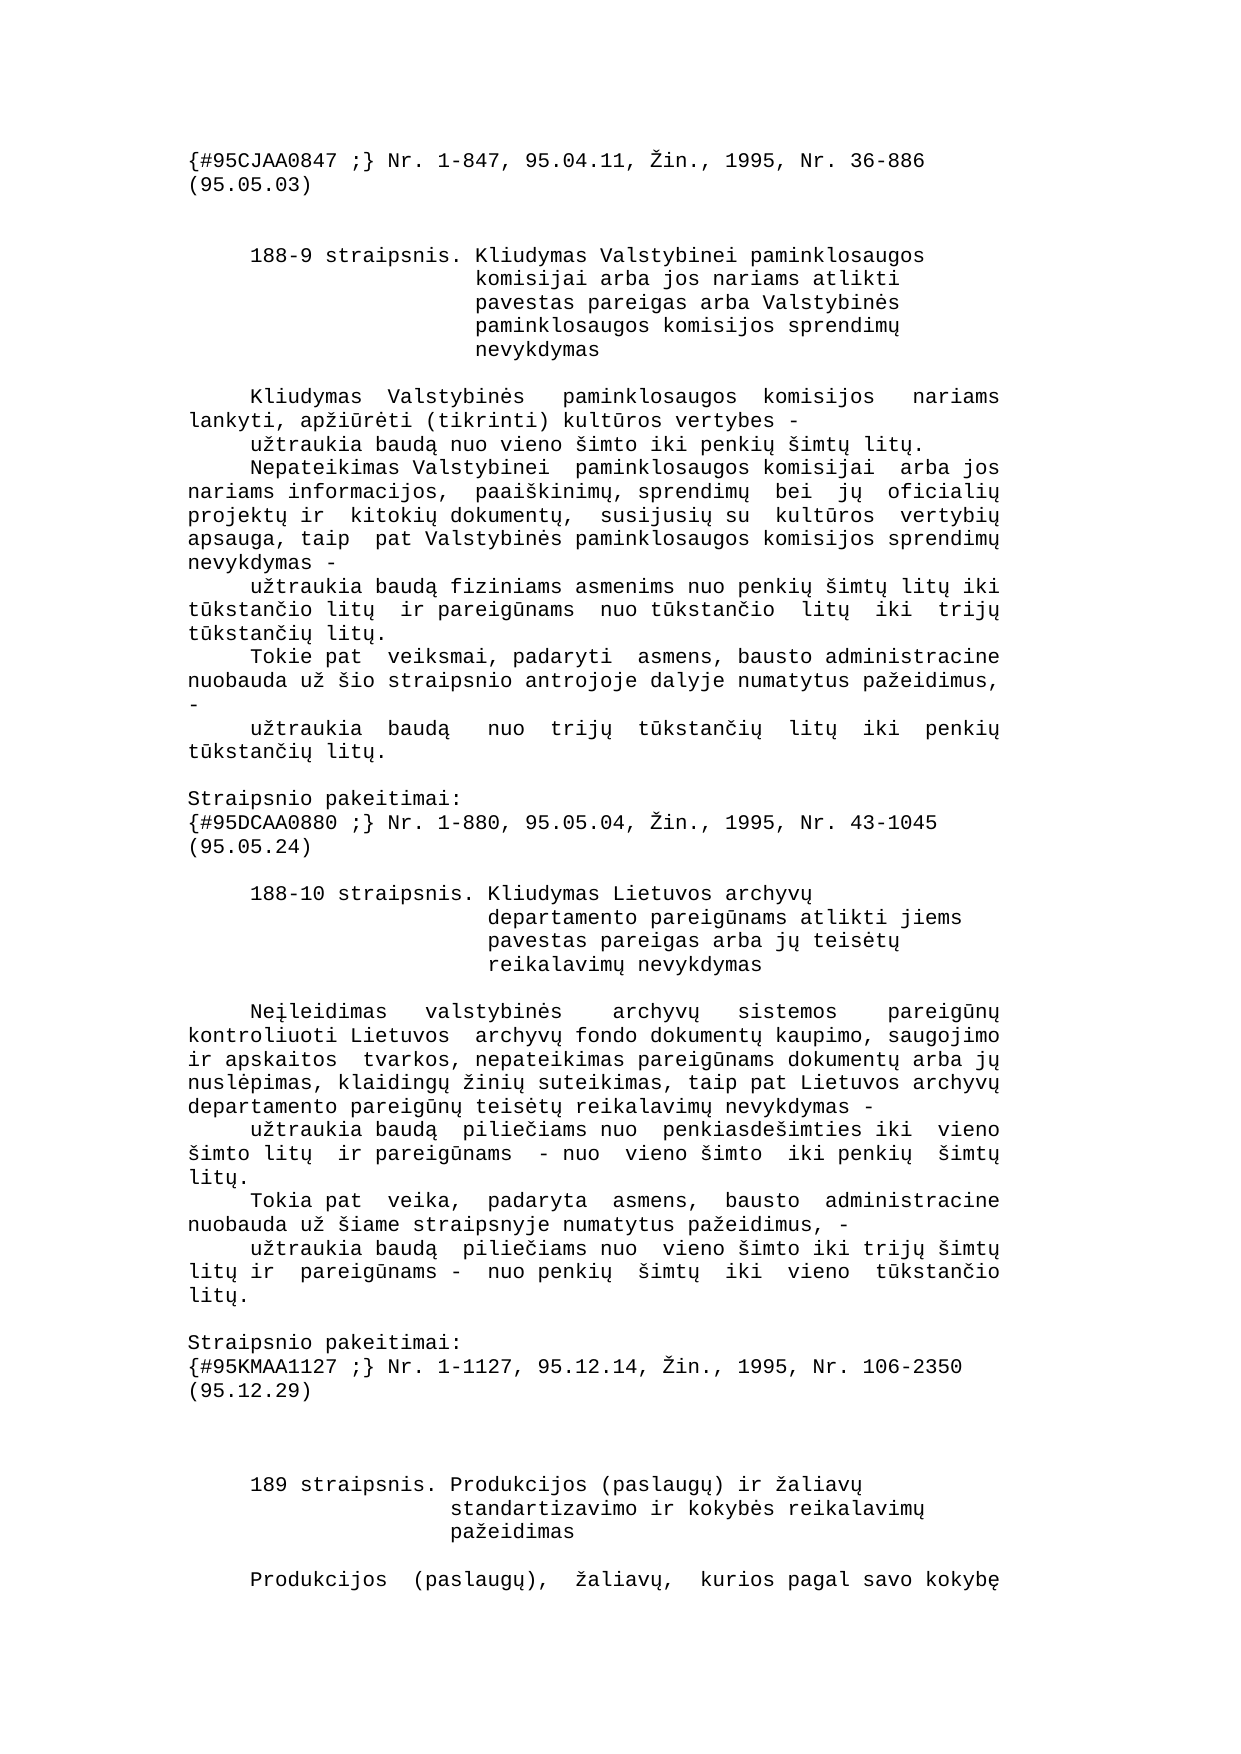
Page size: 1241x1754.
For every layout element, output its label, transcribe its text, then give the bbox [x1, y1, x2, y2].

text nuobauda už šio straipsnio antrojoje dalyje numatytus pažeidimus, [187, 670, 1053, 694]
text 188-9 straipsnis. Kliudymas Valstybinei paminklosaugos [187, 244, 1053, 268]
text 189 straipsnis. Produkcijos (paslaugų) ir žaliavų [187, 1474, 1053, 1498]
text užtraukia baudą nuo trijų tūkstančių litų iki penkių [187, 717, 1053, 741]
text užtraukia baudą nuo vieno šimto iki penkių šimtų litų. [187, 434, 1053, 457]
text Neįleidimas valstybinės archyvų sistemos pareigūnų [187, 1001, 1053, 1025]
text pavestas pareigas arba Valstybinės [187, 292, 1053, 316]
text apsauga, taip pat Valstybinės paminklosaugos komisijos sprendimų [187, 528, 1053, 552]
text {#95DCAA0880 ;} Nr. 1-880, 95.05.04, Žin., 1995, Nr. 43-1045 (95.05.24) [187, 812, 1053, 859]
text pažeidimas [187, 1521, 1053, 1545]
text užtraukia baudą piliečiams nuo vieno šimto iki trijų šimtų [187, 1238, 1053, 1261]
text Produkcijos (paslaugų), žaliavų, kurios pagal savo kokybę [187, 1569, 1053, 1592]
text nevykdymas - [187, 552, 1053, 576]
text departamento pareigūnams atlikti jiems [187, 907, 1053, 930]
text projektų ir kitokių dokumentų, susijusių su kultūros vertybių [187, 505, 1053, 528]
text tūkstančių litų. [187, 623, 1053, 647]
text pavestas pareigas arba jų teisėtų [187, 930, 1053, 954]
text reikalavimų nevykdymas [187, 954, 1053, 978]
text litų. [187, 1285, 1053, 1309]
text Kliudymas Valstybinės paminklosaugos komisijos nariams [187, 386, 1053, 410]
text kontroliuoti Lietuvos archyvų fondo dokumentų kaupimo, saugojimo [187, 1025, 1053, 1048]
text Tokie pat veiksmai, padaryti asmens, bausto administracine [187, 647, 1053, 670]
text litų ir pareigūnams - nuo penkių šimtų iki vieno tūkstančio [187, 1261, 1053, 1285]
text šimto litų ir pareigūnams - nuo vieno šimto iki penkių šimtų [187, 1143, 1053, 1167]
text tūkstančio litų ir pareigūnams nuo tūkstančio litų iki trijų [187, 599, 1053, 623]
text - [187, 694, 1053, 717]
text komisijai arba jos nariams atlikti [187, 268, 1053, 292]
text lankyti, apžiūrėti (tikrinti) kultūros vertybes - [187, 410, 1053, 434]
text nuobauda už šiame straipsnyje numatytus pažeidimus, - [187, 1214, 1053, 1238]
text paminklosaugos komisijos sprendimų [187, 316, 1053, 339]
text departamento pareigūnų teisėtų reikalavimų nevykdymas - [187, 1096, 1053, 1119]
text {#95CJAA0847 ;} Nr. 1-847, 95.04.11, Žin., 1995, Nr. 36-886 (95.05.03) [187, 150, 1053, 197]
text Straipsnio pakeitimai: [187, 1332, 1053, 1356]
text ir apskaitos tvarkos, nepateikimas pareigūnams dokumentų arba jų [187, 1048, 1053, 1072]
text standartizavimo ir kokybės reikalavimų [187, 1498, 1053, 1521]
text Nepateikimas Valstybinei paminklosaugos komisijai arba jos [187, 457, 1053, 481]
text tūkstančių litų. [187, 741, 1053, 765]
text 188-10 straipsnis. Kliudymas Lietuvos archyvų [187, 883, 1053, 907]
text užtraukia baudą piliečiams nuo penkiasdešimties iki vieno [187, 1119, 1053, 1143]
text nevykdymas [187, 339, 1053, 363]
text nariams informacijos, paaiškinimų, sprendimų bei jų oficialių [187, 481, 1053, 505]
text užtraukia baudą fiziniams asmenims nuo penkių šimtų litų iki [187, 576, 1053, 599]
text {#95KMAA1127 ;} Nr. 1-1127, 95.12.14, Žin., 1995, Nr. 106-2350 (95.12.29) [187, 1356, 1053, 1403]
text nuslėpimas, klaidingų žinių suteikimas, taip pat Lietuvos archyvų [187, 1072, 1053, 1096]
text Tokia pat veika, padaryta asmens, bausto administracine [187, 1190, 1053, 1214]
text litų. [187, 1167, 1053, 1190]
text Straipsnio pakeitimai: [187, 788, 1053, 812]
